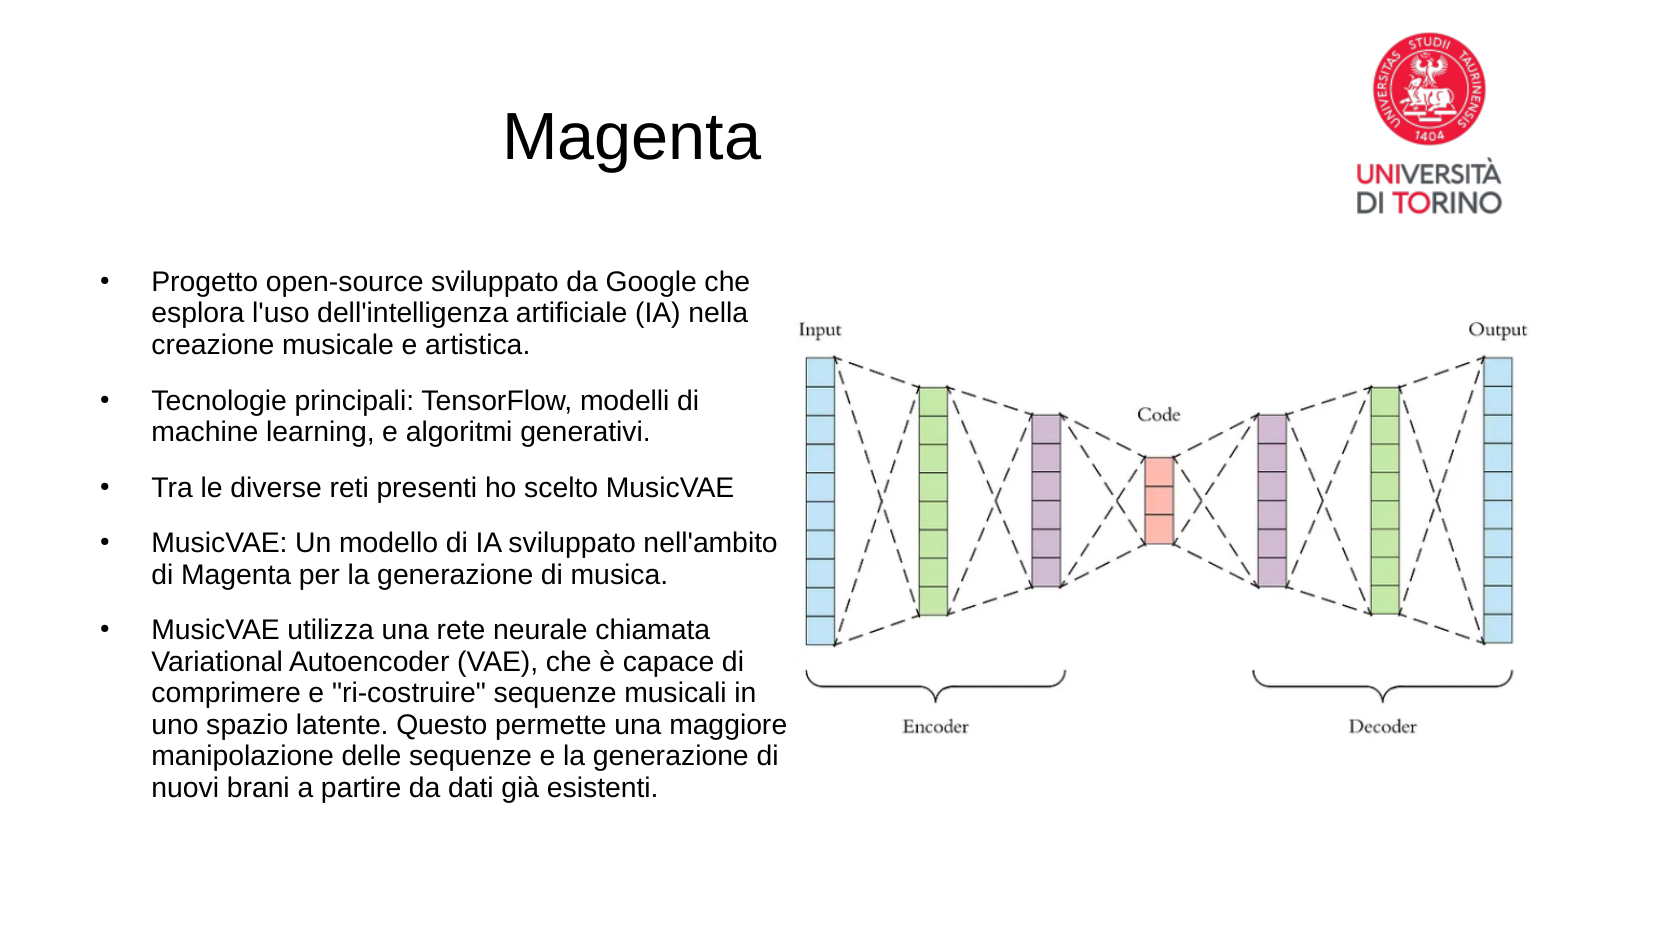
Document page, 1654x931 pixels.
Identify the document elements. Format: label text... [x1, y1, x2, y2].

picture [1299, 0, 1549, 237]
picture [798, 295, 1536, 739]
title Magenta [82, 37, 1182, 237]
list Progetto open-source sviluppato da Google che esplora l'uso dell'intelligenza artificiale (IA) nella creazione musicale e artistica. Tecnologie principali: TensorFlow, modelli di machine learning, e algoritmi generativi. Tra le diverse reti presenti ho scelto MusicVAE MusicVAE: Un modello di IA sviluppato nell'ambito di Magenta per la generazione di musica. MusicVAE utilizza una rete neurale chiamata Variational Autoencoder (VAE), che è capace di comprimere e "ri-costruire" sequenze musicali in uno spazio latente. Questo permette una maggiore manipolazione delle sequenze e la generazione di nuovi brani a partire da dati già esistenti. [82, 265, 798, 857]
